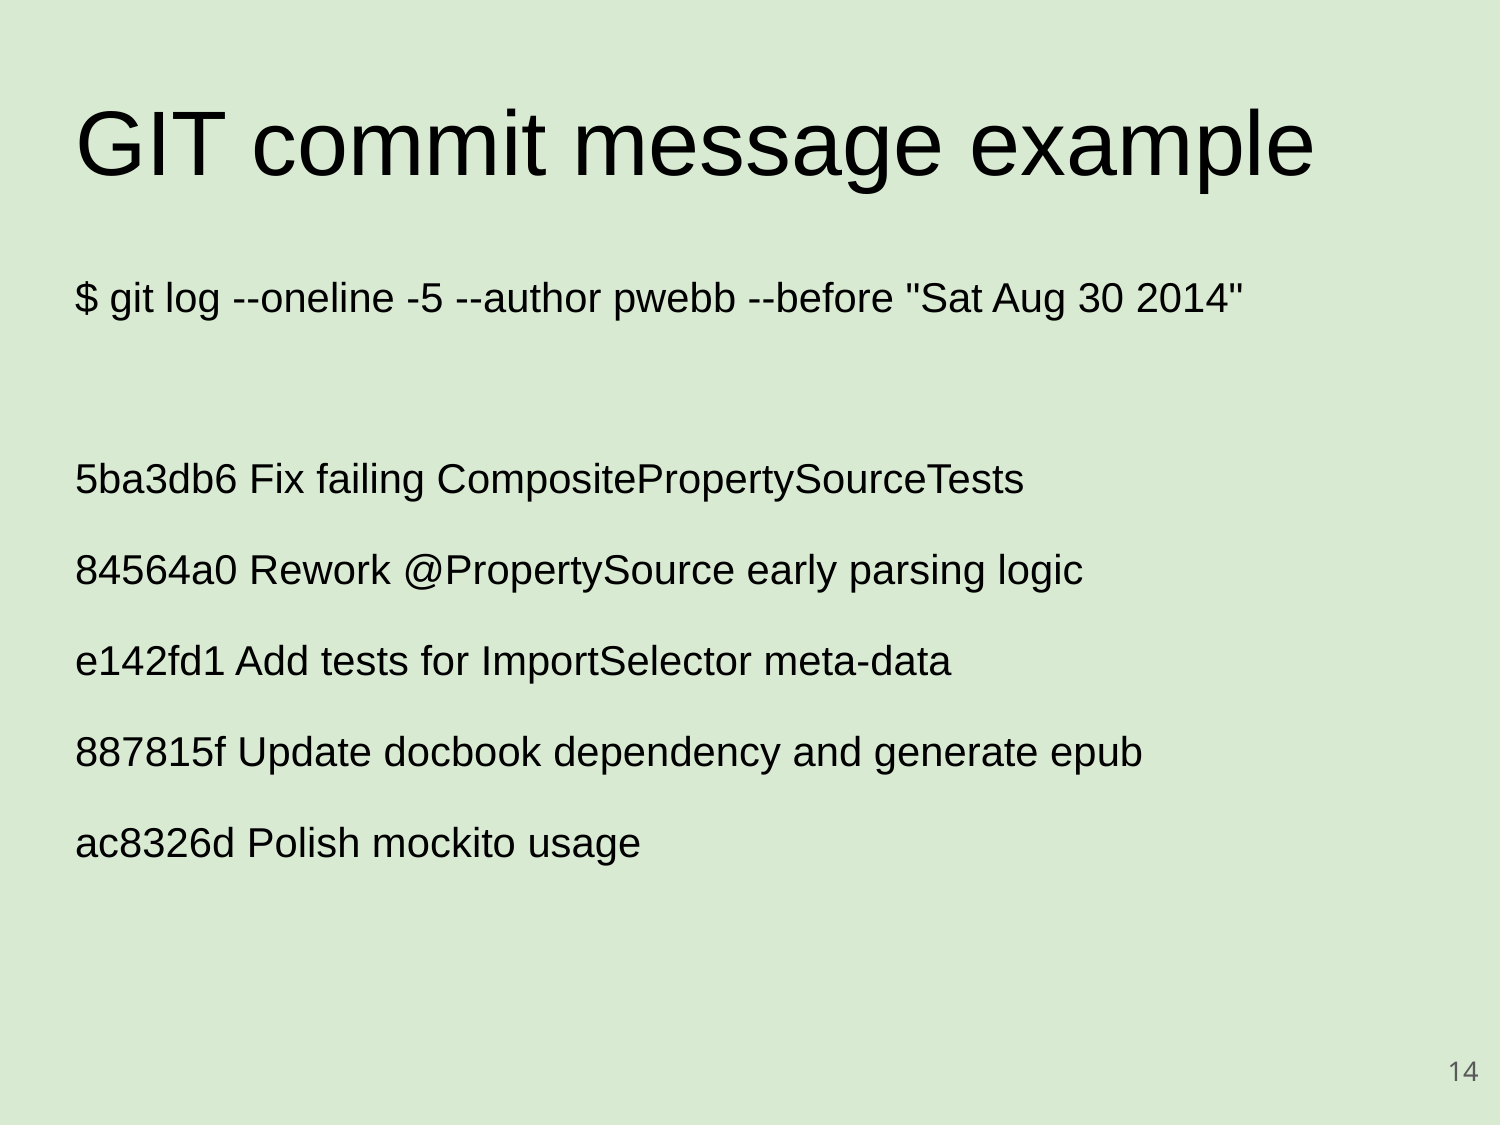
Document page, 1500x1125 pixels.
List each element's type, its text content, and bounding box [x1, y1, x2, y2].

title GIT commit message example [75, 44, 1425, 233]
list $ git log --oneline -5 --author pwebb --before "Sat Aug 30 2014" 5ba3db6 Fix failing CompositePropertySourceTests 84564a0 Rework @PropertySource early parsing logic e142fd1 Add tests for ImportSelector meta-data 887815f Update docbook dependency and generate epub ac8326d Polish mockito usage [75, 263, 1425, 916]
slide_number [1403, 1038, 1494, 1125]
